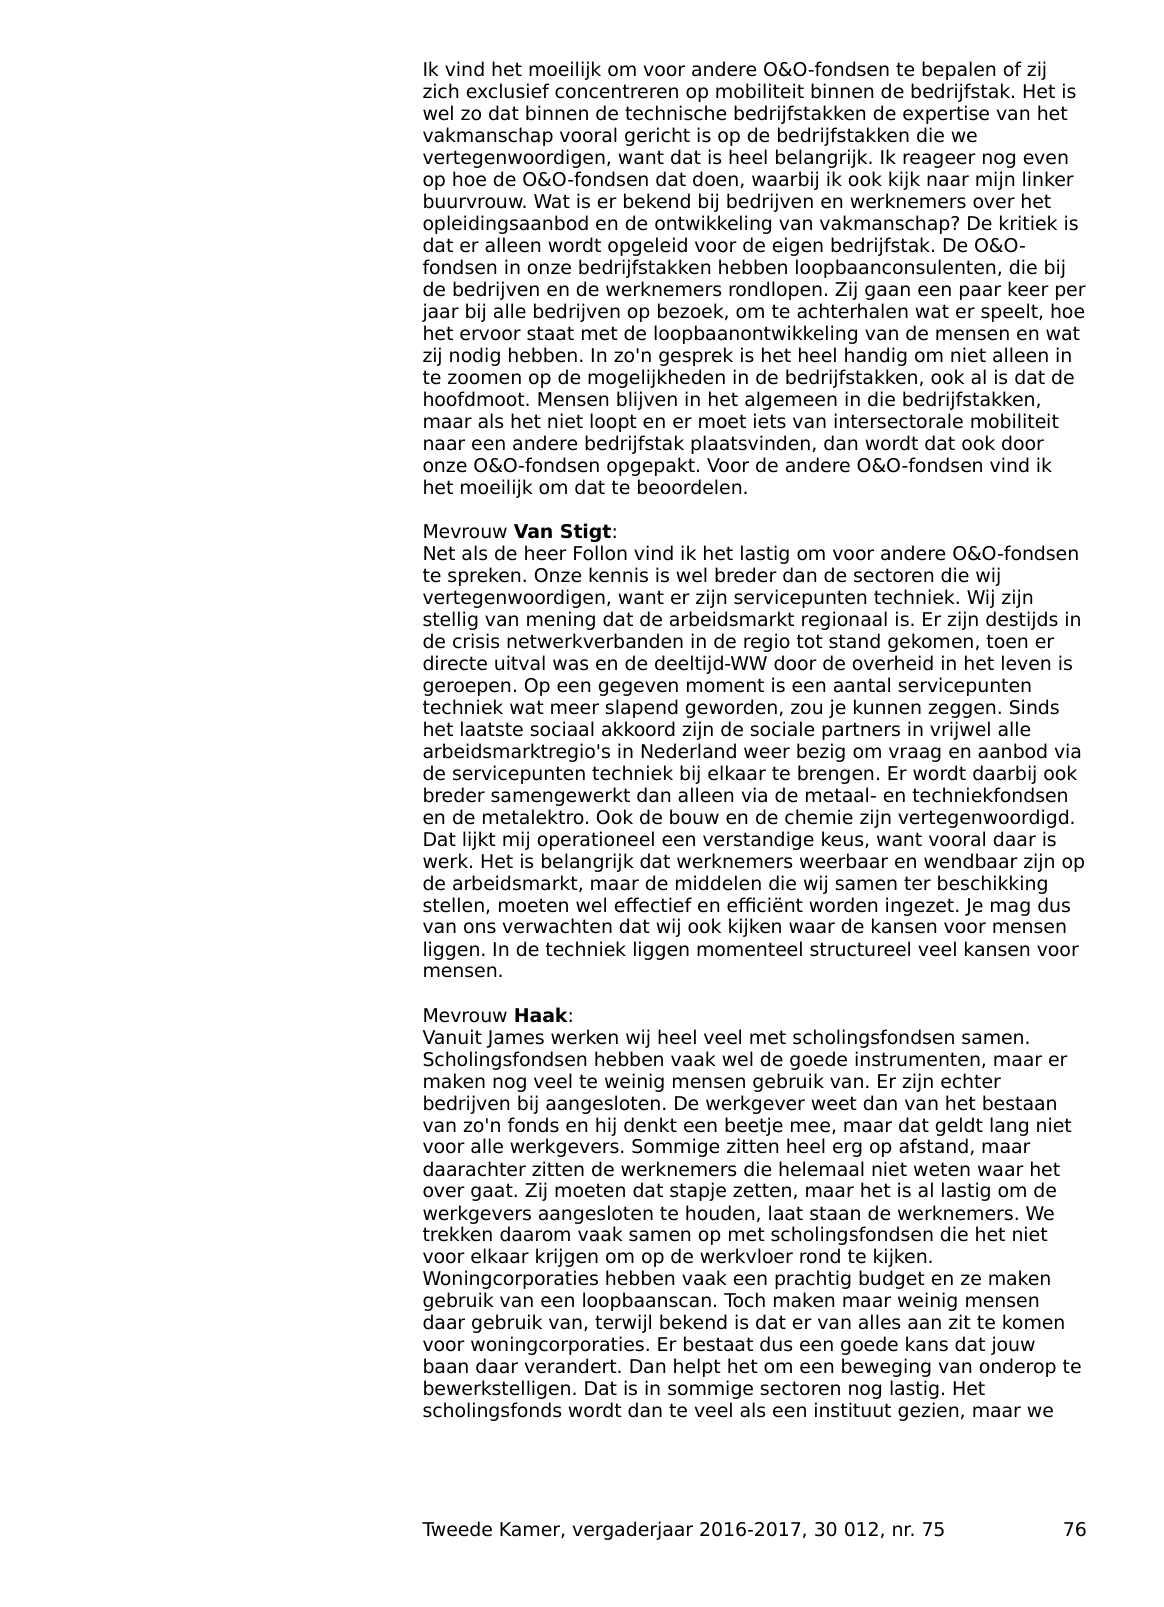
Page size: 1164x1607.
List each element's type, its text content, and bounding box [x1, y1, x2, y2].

text Net als de heer Follon vind ik het lastig om voor andere O&O-fondsen te spreken. Onze kennis is wel breder dan de sectoren die wij vertegenwoordigen, want er zijn servicepunten techniek. Wij zijn stellig van mening dat de arbeidsmarkt regionaal is. Er zijn destijds in de crisis netwerkverbanden in de regio tot stand gekomen, toen er directe uitval was en de deeltijd-WW door de overheid in het leven is geroepen. Op een gegeven moment is een aantal servicepunten techniek wat meer slapend geworden, zou je kunnen zeggen. Sinds het laatste sociaal akkoord zijn de sociale partners in vrijwel alle arbeidsmarktregio's in Nederland weer bezig om vraag en aanbod via de servicepunten techniek bij elkaar te brengen. Er wordt daarbij ook breder samengewerkt dan alleen via de metaal- en techniekfondsen en de metalektro. Ook de bouw en de chemie zijn vertegenwoordigd. Dat lijkt mij operationeel een verstandige keus, want vooral daar is werk. Het is belangrijk dat werknemers weerbaar en wendbaar zijn op de arbeidsmarkt, maar de middelen die wij samen ter beschikking stellen, moeten wel effectief en efficiënt worden ingezet. Je mag dus van ons verwachten dat wij ook kijken waar de kansen voor mensen liggen. In de techniek liggen momenteel structureel veel kansen voor mensen. [422, 543, 1087, 982]
text Vanuit James werken wij heel veel met scholingsfondsen samen. Scholingsfondsen hebben vaak wel de goede instrumenten, maar er maken nog veel te weinig mensen gebruik van. Er zijn echter bedrijven bij aangesloten. De werkgever weet dan van het bestaan van zo'n fonds en hij denkt een beetje mee, maar dat geldt lang niet voor alle werkgevers. Sommige zitten heel erg op afstand, maar daarachter zitten de werknemers die helemaal niet weten waar het over gaat. Zij moeten dat stapje zetten, maar het is al lastig om de werkgevers aangesloten te houden, laat staan de werknemers. We trekken daarom vaak samen op met scholingsfondsen die het niet voor elkaar krijgen om op de werkvloer rond te kijken. Woningcorporaties hebben vaak een prachtig budget en ze maken gebruik van een loopbaanscan. Toch maken maar weinig mensen daar gebruik van, terwijl bekend is dat er van alles aan zit te komen voor woningcorporaties. Er bestaat dus een goede kans dat jouw baan daar verandert. Dan helpt het om een beweging van onderop te bewerkstelligen. Dat is in sommige sectoren nog lastig. Het scholingsfonds wordt dan te veel als een instituut gezien, maar we [422, 1027, 1087, 1422]
text Mevrouw Van Stigt: [422, 521, 1087, 543]
text Mevrouw Haak: [422, 1004, 1087, 1027]
text Ik vind het moeilijk om voor andere O&O-fondsen te bepalen of zij zich exclusief concentreren op mobiliteit binnen de bedrijfstak. Het is wel zo dat binnen de technische bedrijfstakken de expertise van het vakmanschap vooral gericht is op de bedrijfstakken die we vertegenwoordigen, want dat is heel belangrijk. Ik reageer nog even op hoe de O&O-fondsen dat doen, waarbij ik ook kijk naar mijn linker buurvrouw. Wat is er bekend bij bedrijven en werknemers over het opleidingsaanbod en de ontwikkeling van vakmanschap? De kritiek is dat er alleen wordt opgeleid voor de eigen bedrijfstak. De O&O-fondsen in onze bedrijfstakken hebben loopbaanconsulenten, die bij de bedrijven en de werknemers rondlopen. Zij gaan een paar keer per jaar bij alle bedrijven op bezoek, om te achterhalen wat er speelt, hoe het ervoor staat met de loopbaanontwikkeling van de mensen en wat zij nodig hebben. In zo'n gesprek is het heel handig om niet alleen in te zoomen op de mogelijkheden in de bedrijfstakken, ook al is dat de hoofdmoot. Mensen blijven in het algemeen in die bedrijfstakken, maar als het niet loopt en er moet iets van intersectorale mobiliteit naar een andere bedrijfstak plaatsvinden, dan wordt dat ook door onze O&O-fondsen opgepakt. Voor de andere O&O-fondsen vind ik het moeilijk om dat te beoordelen. [422, 59, 1087, 499]
